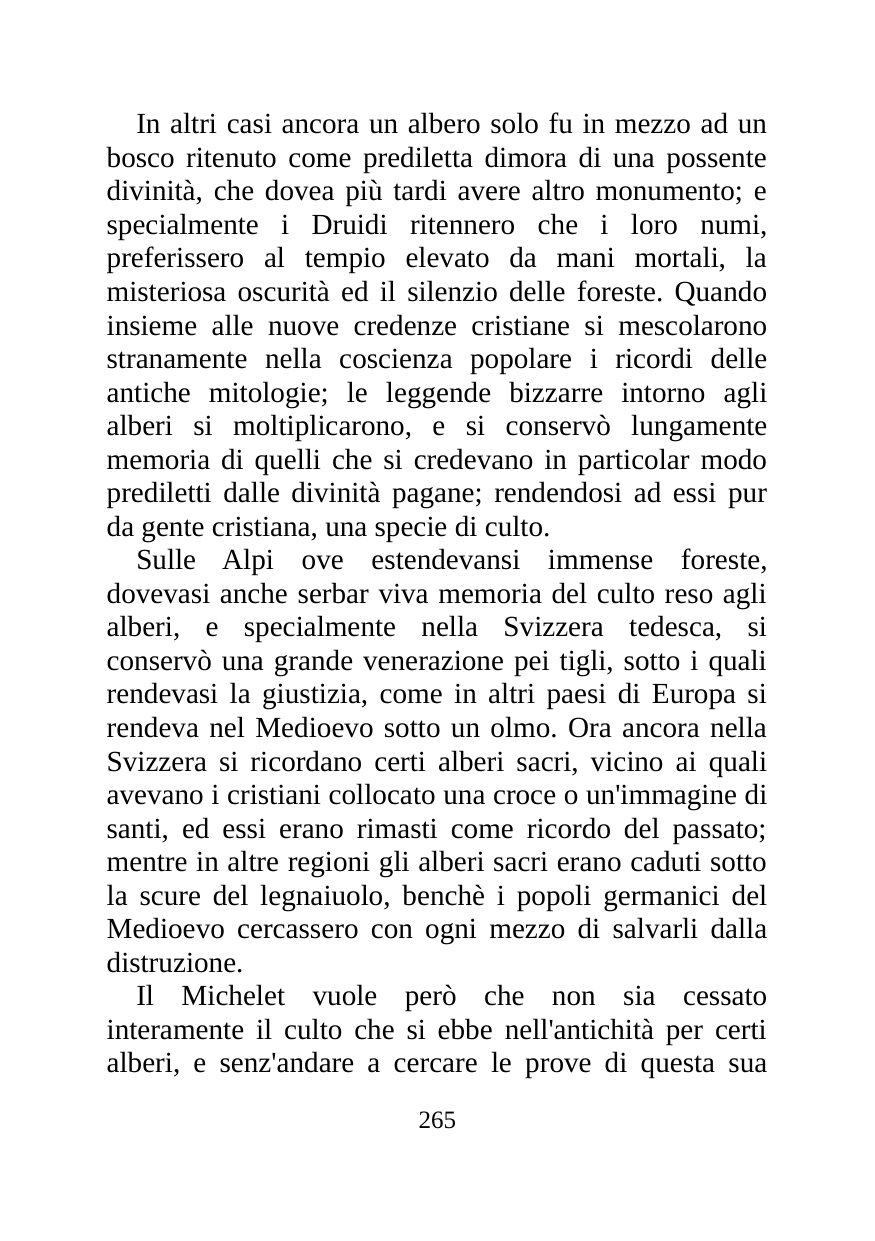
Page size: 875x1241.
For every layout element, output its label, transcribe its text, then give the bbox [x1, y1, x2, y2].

text Sulle Alpi ove estendevansi immense foreste, dovevasi anche serbar viva memoria del culto reso agli alberi, e specialmente nella Svizzera tedesca, si conservò una grande venerazione pei tigli, sotto i quali rendevasi la giustizia, come in altri paesi di Europa si rendeva nel Medioevo sotto un olmo. Ora ancora nella Svizzera si ricordano certi alberi sacri, vicino ai quali avevano i cristiani collocato una croce o un'immagine di santi, ed essi erano rimasti come ricordo del passato; mentre in altre regioni gli alberi sacri erano caduti sotto la scure del legnaiuolo, benchè i popoli germanici del Medioevo cercassero con ogni mezzo di salvarli dalla distruzione. [106, 542, 768, 978]
text Il Michelet vuole però che non sia cessato interamente il culto che si ebbe nell'antichità per certi alberi, e senz'andare a cercare le prove di questa sua [106, 978, 768, 1079]
text In altri casi ancora un albero solo fu in mezzo ad un bosco ritenuto come prediletta dimora di una possente divinità, che dovea più tardi avere altro monumento; e specialmente i Druidi ritennero che i loro numi, preferissero al tempio elevato da mani mortali, la misteriosa oscurità ed il silenzio delle foreste. Quando insieme alle nuove credenze cristiane si mescolarono stranamente nella coscienza popolare i ricordi delle antiche mitologie; le leggende bizzarre intorno agli alberi si moltiplicarono, e si conservò lungamente memoria di quelli che si credevano in particolar modo prediletti dalle divinità pagane; rendendosi ad essi pur da gente cristiana, una specie di culto. [106, 106, 768, 542]
